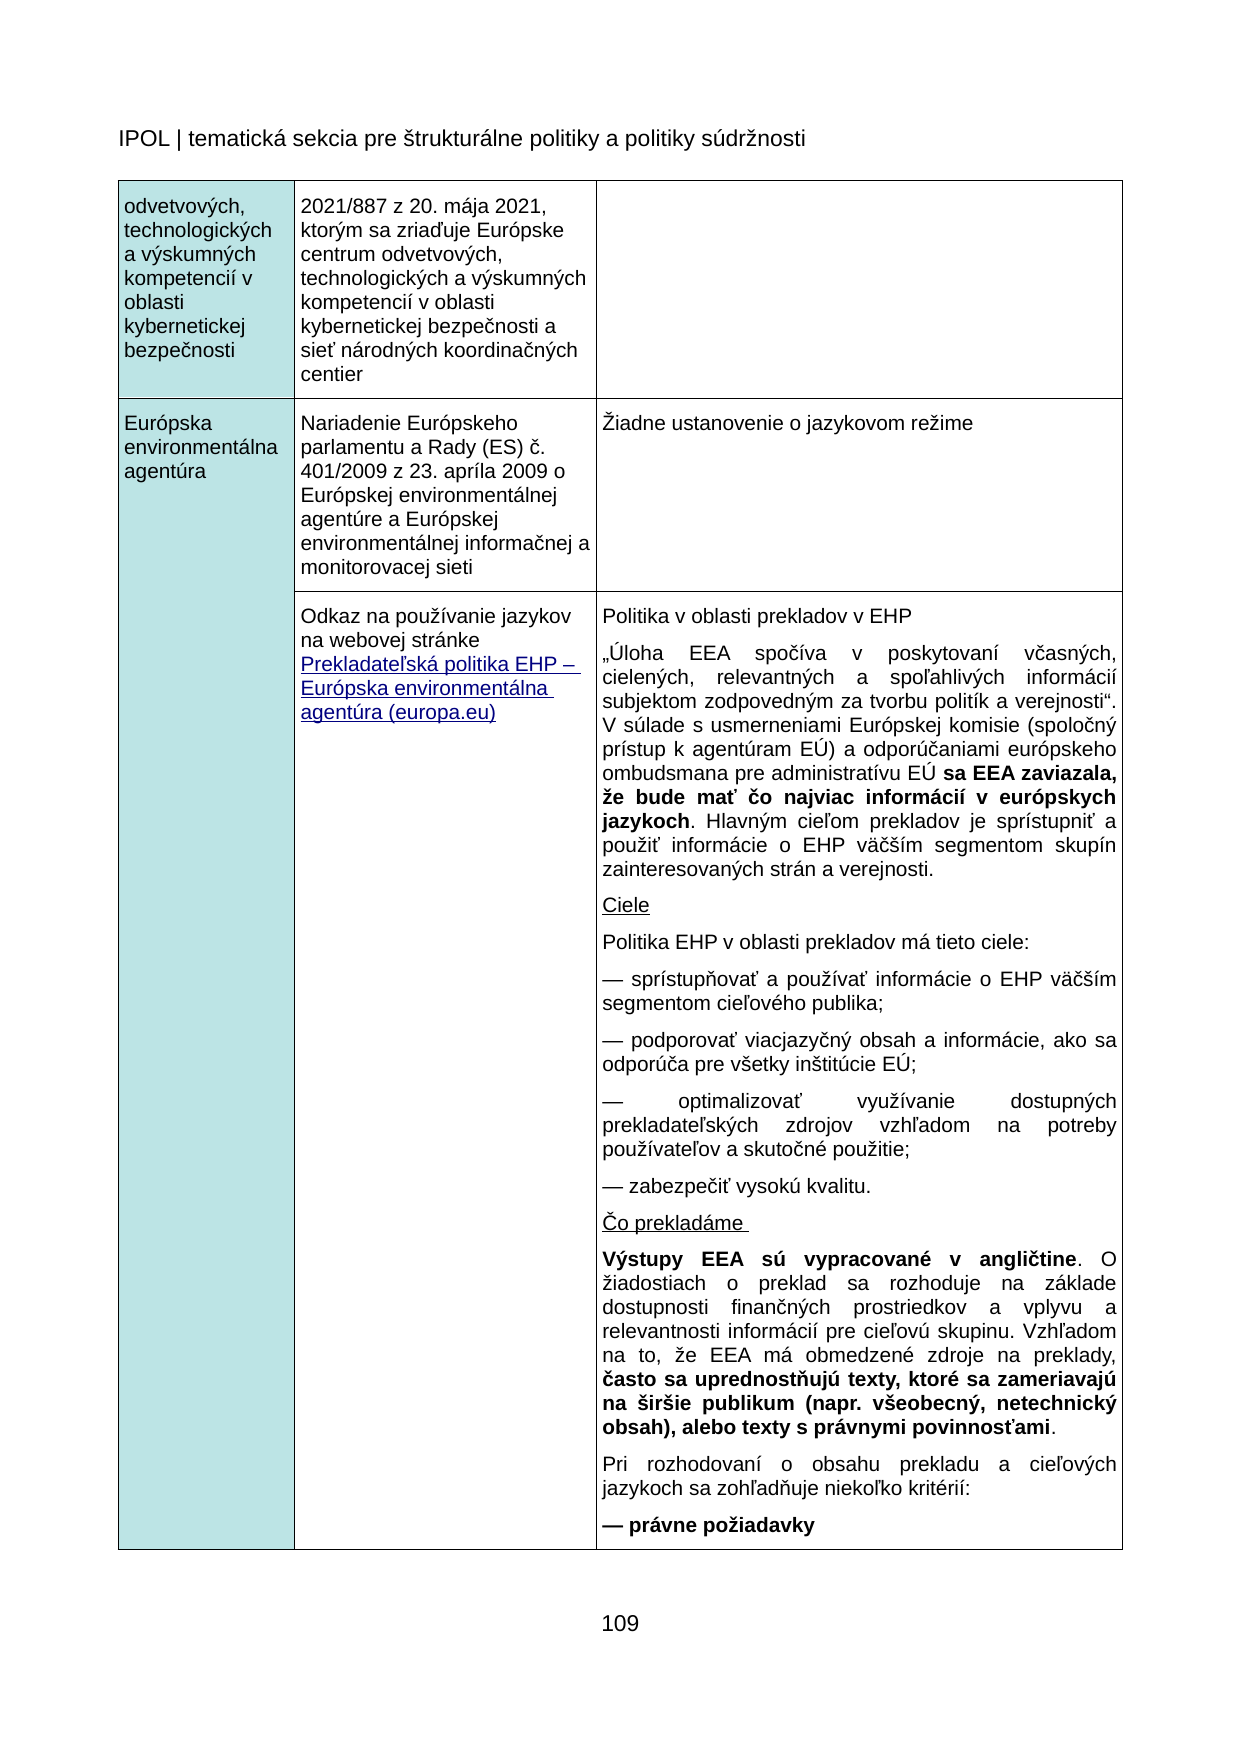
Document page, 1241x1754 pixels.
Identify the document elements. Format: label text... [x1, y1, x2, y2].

table_cell Európska environmentálna agentúra [119, 399, 294, 1549]
table_cell [597, 181, 1122, 397]
table_cell Odkaz na používanie jazykov na webovej stránke Prekladateľská politika EHP – Európska environmentálna agentúra (europa.eu) [295, 592, 596, 1549]
table_cell odvetvových, technologických a výskumných kompetencií v oblasti kybernetickej bezpečnosti [119, 181, 294, 397]
table_cell Politika v oblasti prekladov v EHP „Úloha EEA spočíva v poskytovaní včasných, cielených, relevantných a spoľahlivých informácií subjektom zodpovedným za tvorbu politík a verejnosti“. V súlade s usmerneniami Európskej komisie (spoločný prístup k agentúram EÚ) a odporúčaniami európskeho ombudsmana pre administratívu EÚ sa EEA zaviazala, že bude mať čo najviac informácií v európskych jazykoch. Hlavným cieľom prekladov je sprístupniť a použiť informácie o EHP väčším segmentom skupín zainteresovaných strán a verejnosti. Ciele Politika EHP v oblasti prekladov má tieto ciele: — sprístupňovať a používať informácie o EHP väčším segmentom cieľového publika; — podporovať viacjazyčný obsah a informácie, ako sa odporúča pre všetky inštitúcie EÚ; — optimalizovať využívanie dostupných prekladateľských zdrojov vzhľadom na potreby používateľov a skutočné použitie; — zabezpečiť vysokú kvalitu. Čo prekladáme Výstupy EEA sú vypracované v angličtine. O žiadostiach o preklad sa rozhoduje na základe dostupnosti finančných prostriedkov a vplyvu a relevantnosti informácií pre cieľovú skupinu. Vzhľadom na to, že EEA má obmedzené zdroje na preklady, často sa uprednostňujú texty, ktoré sa zameriavajú na širšie publikum (napr. všeobecný, netechnický obsah), alebo texty s právnymi povinnosťami. Pri rozhodovaní o obsahu prekladu a cieľových jazykoch sa zohľadňuje niekoľko kritérií: — právne požiadavky [597, 592, 1122, 1549]
table_cell 2021/887 z 20. mája 2021, ktorým sa zriaďuje Európske centrum odvetvových, technologických a výskumných kompetencií v oblasti kybernetickej bezpečnosti a sieť národných koordinačných centier [295, 181, 596, 397]
table_cell Žiadne ustanovenie o jazykovom režime [597, 399, 1122, 591]
table_cell Nariadenie Európskeho parlamentu a Rady (ES) č. 401/2009 z 23. apríla 2009 o Európskej environmentálnej agentúre a Európskej environmentálnej informačnej a monitorovacej sieti [295, 399, 596, 591]
